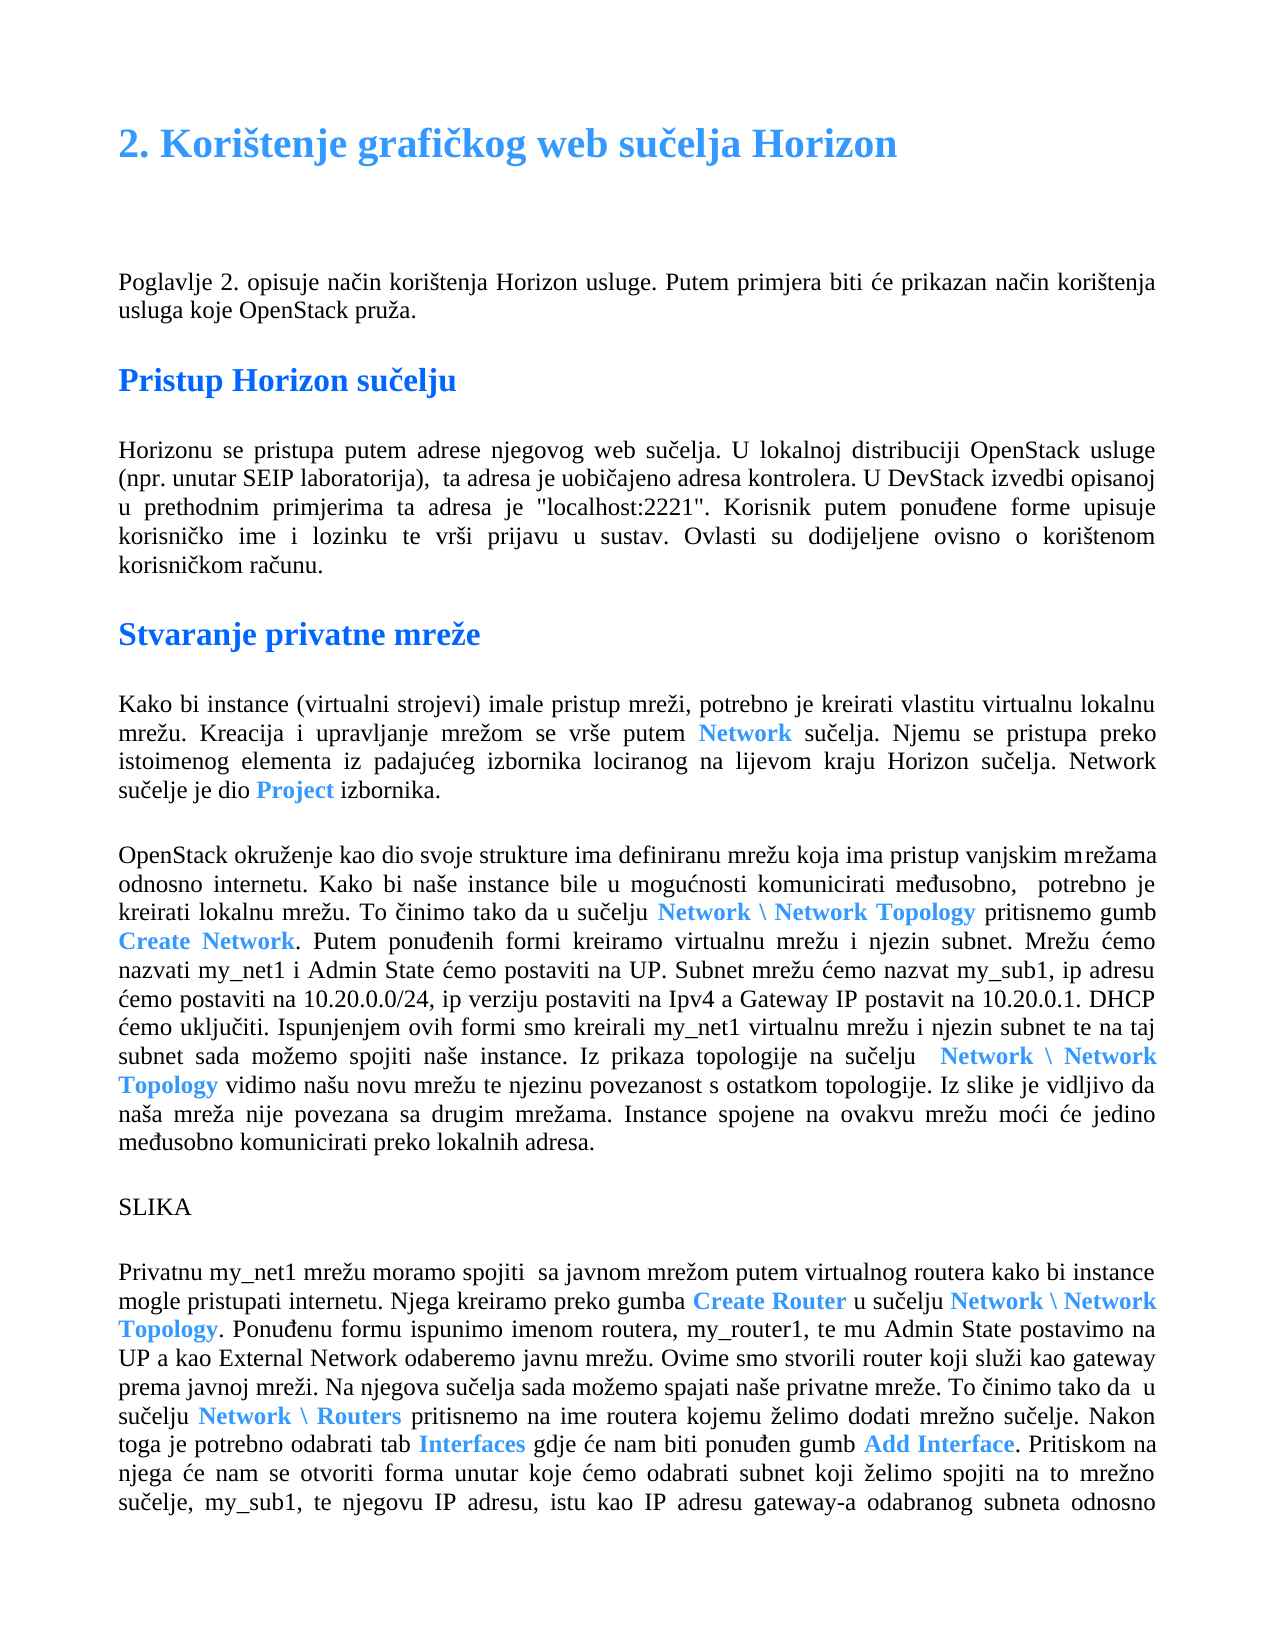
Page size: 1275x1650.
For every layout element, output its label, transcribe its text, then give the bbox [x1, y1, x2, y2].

text Pristup Horizon sučelju [118, 360, 1157, 399]
text Kako bi instance (virtualni strojevi) imale pristup mreži, potrebno je kreirati vlastitu virtualnu lokalnu mrežu. Kreacija i upravljanje mrežom se vrše putem Network sučelja. Njemu se pristupa preko istoimenog elementa iz padajućeg izbornika lociranog na lijevom kraju Horizon sučelja. Network sučelje je dio Project izbornika. [118, 689, 1157, 804]
text OpenStack okruženje kao dio svoje strukture ima definiranu mrežu koja ima pristup vanjskim mrežama odnosno internetu. Kako bi naše instance bile u mogućnosti komunicirati međusobno, potrebno je kreirati lokalnu mrežu. To činimo tako da u sučelju Network \ Network Topology pritisnemo gumb Create Network. Putem ponuđenih formi kreiramo virtualnu mrežu i njezin subnet. Mrežu ćemo nazvati my_net1 i Admin State ćemo postaviti na UP. Subnet mrežu ćemo nazvat my_sub1, ip adresu ćemo postaviti na 10.20.0.0/24, ip verziju postaviti na Ipv4 a Gateway IP postavit na 10.20.0.1. DHCP ćemo uključiti. Ispunjenjem ovih formi smo kreirali my_net1 virtualnu mrežu i njezin subnet te na taj subnet sada možemo spojiti naše instance. Iz prikaza topologije na sučelju Network \ Network Topology vidimo našu novu mrežu te njezinu povezanost s ostatkom topologije. Iz slike je vidljivo da naša mreža nije povezana sa drugim mrežama. Instance spojene na ovakvu mrežu moći će jedino međusobno komunicirati preko lokalnih adresa. [118, 840, 1157, 1156]
text SLIKA [118, 1192, 1157, 1221]
text Privatnu my_net1 mrežu moramo spojiti sa javnom mrežom putem virtualnog routera kako bi instance mogle pristupati internetu. Njega kreiramo preko gumba Create Router u sučelju Network \ Network Topology. Ponuđenu formu ispunimo imenom routera, my_router1, te mu Admin State postavimo na UP a kao External Network odaberemo javnu mrežu. Ovime smo stvorili router koji služi kao gateway prema javnoj mreži. Na njegova sučelja sada možemo spajati naše privatne mreže. To činimo tako da u sučelju Network \ Routers pritisnemo na ime routera kojemu želimo dodati mrežno sučelje. Nakon toga je potrebno odabrati tab Interfaces gdje će nam biti ponuđen gumb Add Interface. Pritiskom na njega će nam se otvoriti forma unutar koje ćemo odabrati subnet koji želimo spojiti na to mrežno sučelje, my_sub1, te njegovu IP adresu, istu kao IP adresu gateway-a odabranog subneta odnosno [118, 1257, 1157, 1516]
text Poglavlje 2. opisuje način korištenja Horizon usluge. Putem primjera biti će prikazan način korištenja usluga koje OpenStack pruža. [118, 267, 1157, 324]
text 2. Korištenje grafičkog web sučelja Horizon [118, 118, 1157, 166]
text Stvaranje privatne mreže [118, 614, 1157, 653]
text Horizonu se pristupa putem adrese njegovog web sučelja. U lokalnoj distribuciji OpenStack usluge (npr. unutar SEIP laboratorija), ta adresa je uobičajeno adresa kontrolera. U DevStack izvedbi opisanoj u prethodnim primjerima ta adresa je "localhost:2221". Korisnik putem ponuđene forme upisuje korisničko ime i lozinku te vrši prijavu u sustav. Ovlasti su dodijeljene ovisno o korištenom korisničkom računu. [118, 435, 1157, 578]
